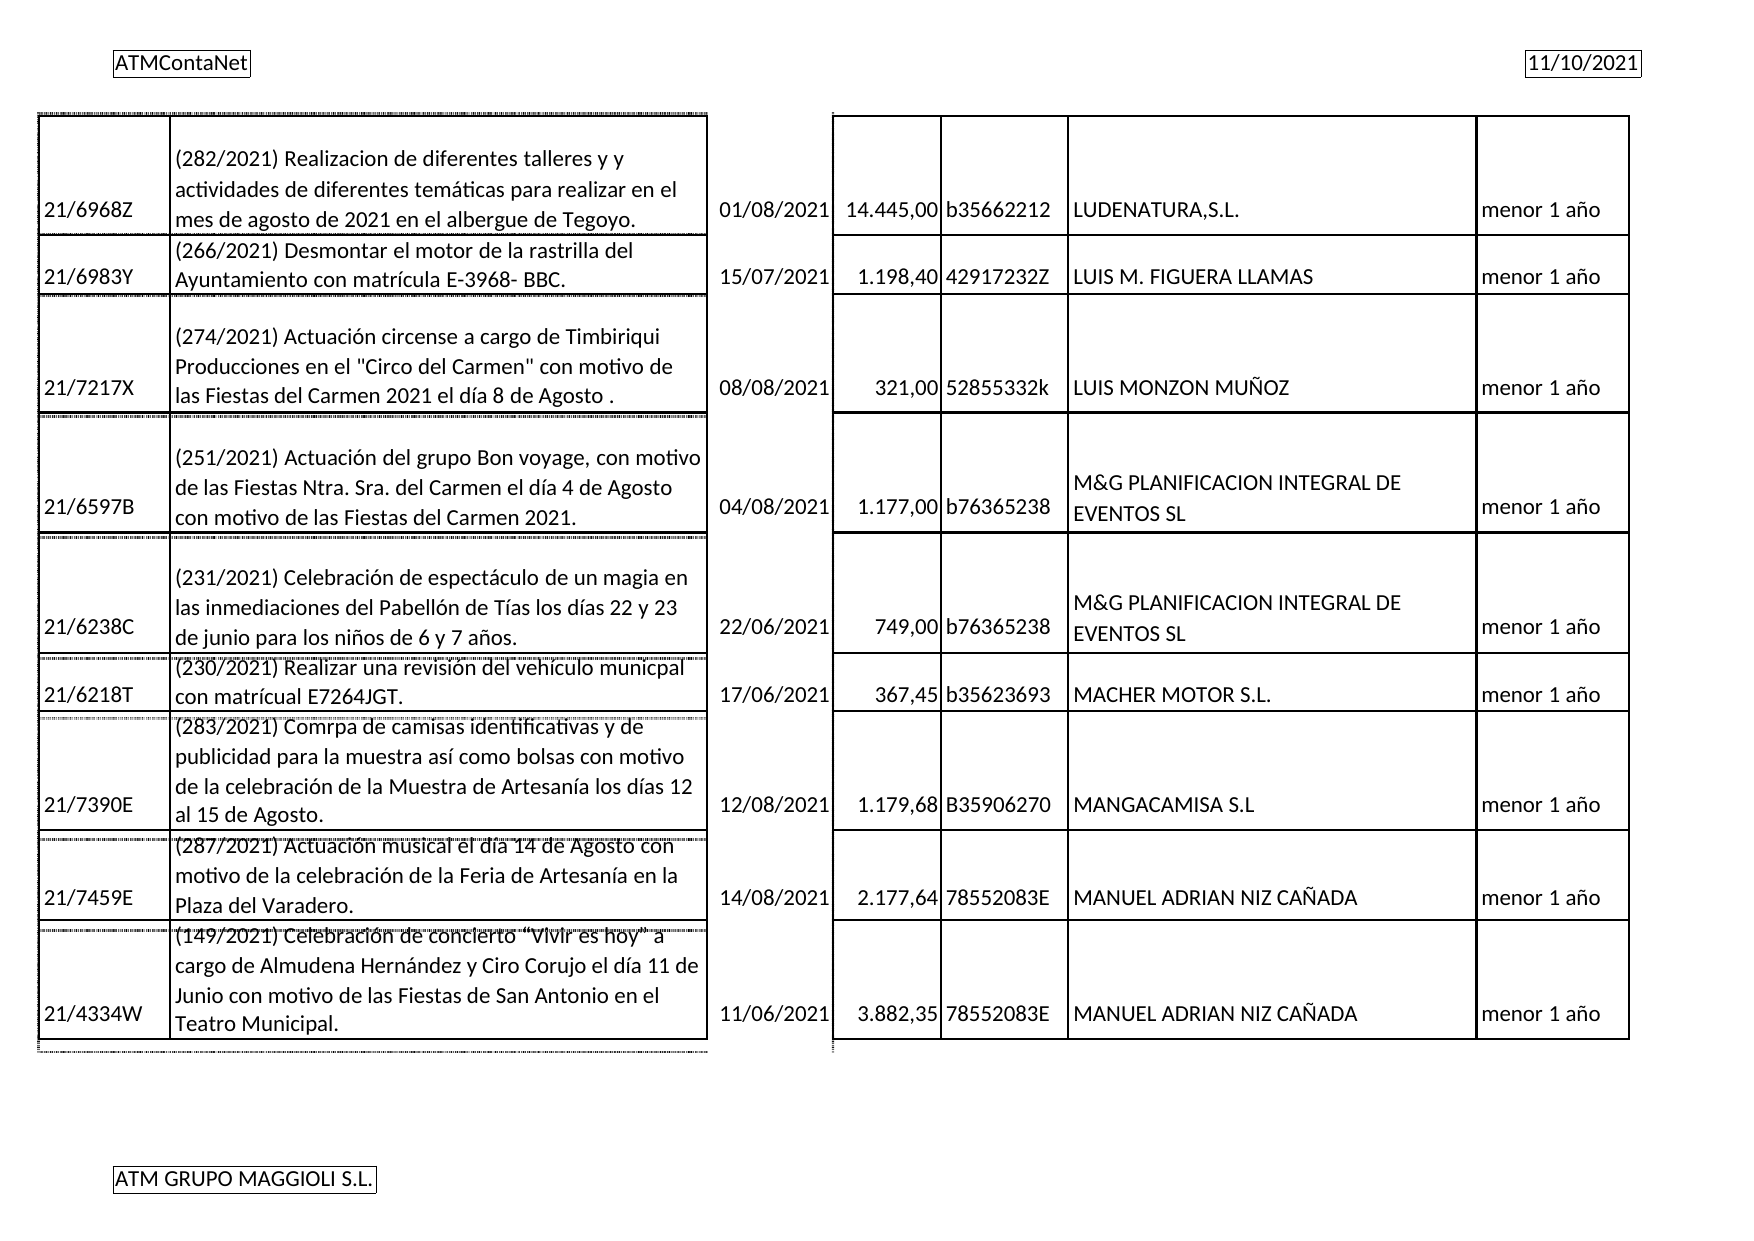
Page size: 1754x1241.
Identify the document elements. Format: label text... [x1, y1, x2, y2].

table_cell 21/6238C [40, 539, 169, 652]
table_cell 78552083E [942, 921, 1067, 1038]
table_cell 3.882,35 [835, 921, 940, 1038]
table_cell MANUEL ADRIAN NIZ CAÑADA [1069, 831, 1475, 919]
table_cell 14/08/2021 [708, 829, 831, 919]
table_header 01/08/2021 [708, 115, 831, 234]
table_cell menor 1 año [1478, 236, 1628, 292]
table_cell b35623693 [942, 654, 1067, 710]
table_cell 1.177,00 [835, 414, 940, 531]
table_cell 367,45 [835, 654, 940, 710]
table_cell MACHER MOTOR S.L. [1069, 654, 1475, 710]
table_cell (287/2021) Actuación musical el día 14 de Agosto con motivo de la celebración de la Feria de Artesanía en la Plaza del Varadero. [171, 841, 706, 919]
table_cell (251/2021) Actuación del grupo Bon voyage, con motivo de las Fiestas Ntra. Sra. del Carmen el día 4 de Agosto con motivo de las Fiestas del Carmen 2021. [171, 418, 706, 531]
table_cell M&G PLANIFICACION INTEGRAL DE EVENTOS SL [1069, 534, 1475, 652]
table_header 14.445,00 [835, 117, 940, 234]
table_cell LUIS M. FIGUERA LLAMAS [1069, 236, 1475, 292]
table_header 21/6968Z [40, 117, 169, 233]
table_cell menor 1 año [1478, 295, 1628, 411]
table_cell 1.179,68 [835, 712, 940, 829]
table_cell [171, 921, 706, 929]
table_cell (283/2021) Comrpa de camisas identificativas y de publicidad para la muestra así como bolsas con motivo de la celebración de la Muestra de Artesanía los días 12 al 15 de Agosto. [171, 720, 706, 829]
table_cell 21/6597B [40, 418, 169, 531]
table_header b35662212 [942, 117, 1067, 234]
table_cell (230/2021) Realizar una revisión del vehículo municpal con matrícual E7264JGT. [171, 660, 706, 710]
table_cell 21/7217X [40, 297, 169, 411]
table_cell 1.198,40 [835, 236, 940, 292]
table_header (282/2021) Realizacion de diferentes talleres y y actividades de diferentes temáticas para realizar en el mes de agosto de 2021 en el albergue de Tegoyo. [171, 117, 706, 233]
table_cell 21/6983Y [40, 236, 169, 292]
table_cell (266/2021) Desmontar el motor de la rastrilla del Ayuntamiento con matrícula E-3968- BBC. [171, 236, 706, 292]
table_cell 321,00 [835, 295, 940, 411]
table_cell (149/2021) Celebración de concierto “Vivir es hoy” a cargo de Almudena Hernández y Ciro Corujo el día 11 de Junio con motivo de las Fiestas de San Antonio en el Teatro Municipal. [171, 932, 706, 1038]
table_cell B35906270 [942, 712, 1067, 829]
table_cell (231/2021) Celebración de espectáculo de un magia en las inmediaciones del Pabellón de Tías los días 22 y 23 de junio para los niños de 6 y 7 años. [171, 539, 706, 652]
table_cell menor 1 año [1478, 414, 1628, 531]
table_cell LUIS MONZON MUÑOZ [1069, 295, 1475, 411]
table_cell 08/08/2021 [708, 293, 831, 411]
table_cell 12/08/2021 [708, 710, 831, 829]
table_cell 04/08/2021 [708, 411, 831, 531]
table_cell 2.177,64 [835, 831, 940, 919]
table_cell 21/7390E [40, 720, 169, 829]
table_cell (274/2021) Actuación circense a cargo de Timbiriqui Producciones en el "Circo del Carmen" con motivo de las Fiestas del Carmen 2021 el día 8 de Agosto . [171, 297, 706, 411]
table_cell menor 1 año [1478, 712, 1628, 829]
table_cell 15/07/2021 [708, 234, 831, 292]
table_cell [40, 712, 169, 717]
table_cell [40, 831, 169, 838]
table_cell MANUEL ADRIAN NIZ CAÑADA [1069, 921, 1475, 1038]
table_cell [40, 921, 169, 929]
table_cell M&G PLANIFICACION INTEGRAL DE EVENTOS SL [1069, 414, 1475, 531]
table_cell 78552083E [942, 831, 1067, 919]
table_cell 11/06/2021 [708, 919, 831, 1038]
table_header menor 1 año [1478, 117, 1628, 234]
table_header LUDENATURA,S.L. [1069, 117, 1475, 234]
table_cell 42917232Z [942, 236, 1067, 292]
table_cell menor 1 año [1478, 654, 1628, 710]
table_cell menor 1 año [1478, 921, 1628, 1038]
table_cell menor 1 año [1478, 534, 1628, 652]
table_cell 17/06/2021 [708, 652, 831, 710]
table_cell b76365238 [942, 414, 1067, 531]
table_cell 749,00 [835, 534, 940, 652]
table_cell 21/7459E [40, 841, 169, 919]
table_cell 21/6218T [40, 660, 169, 710]
table_cell 21/4334W [40, 932, 169, 1038]
table_cell 52855332k [942, 295, 1067, 411]
table_cell MANGACAMISA S.L [1069, 712, 1475, 829]
table_cell 22/06/2021 [708, 531, 831, 652]
table_cell [171, 831, 706, 838]
table_cell menor 1 año [1478, 831, 1628, 919]
table_cell b76365238 [942, 534, 1067, 652]
